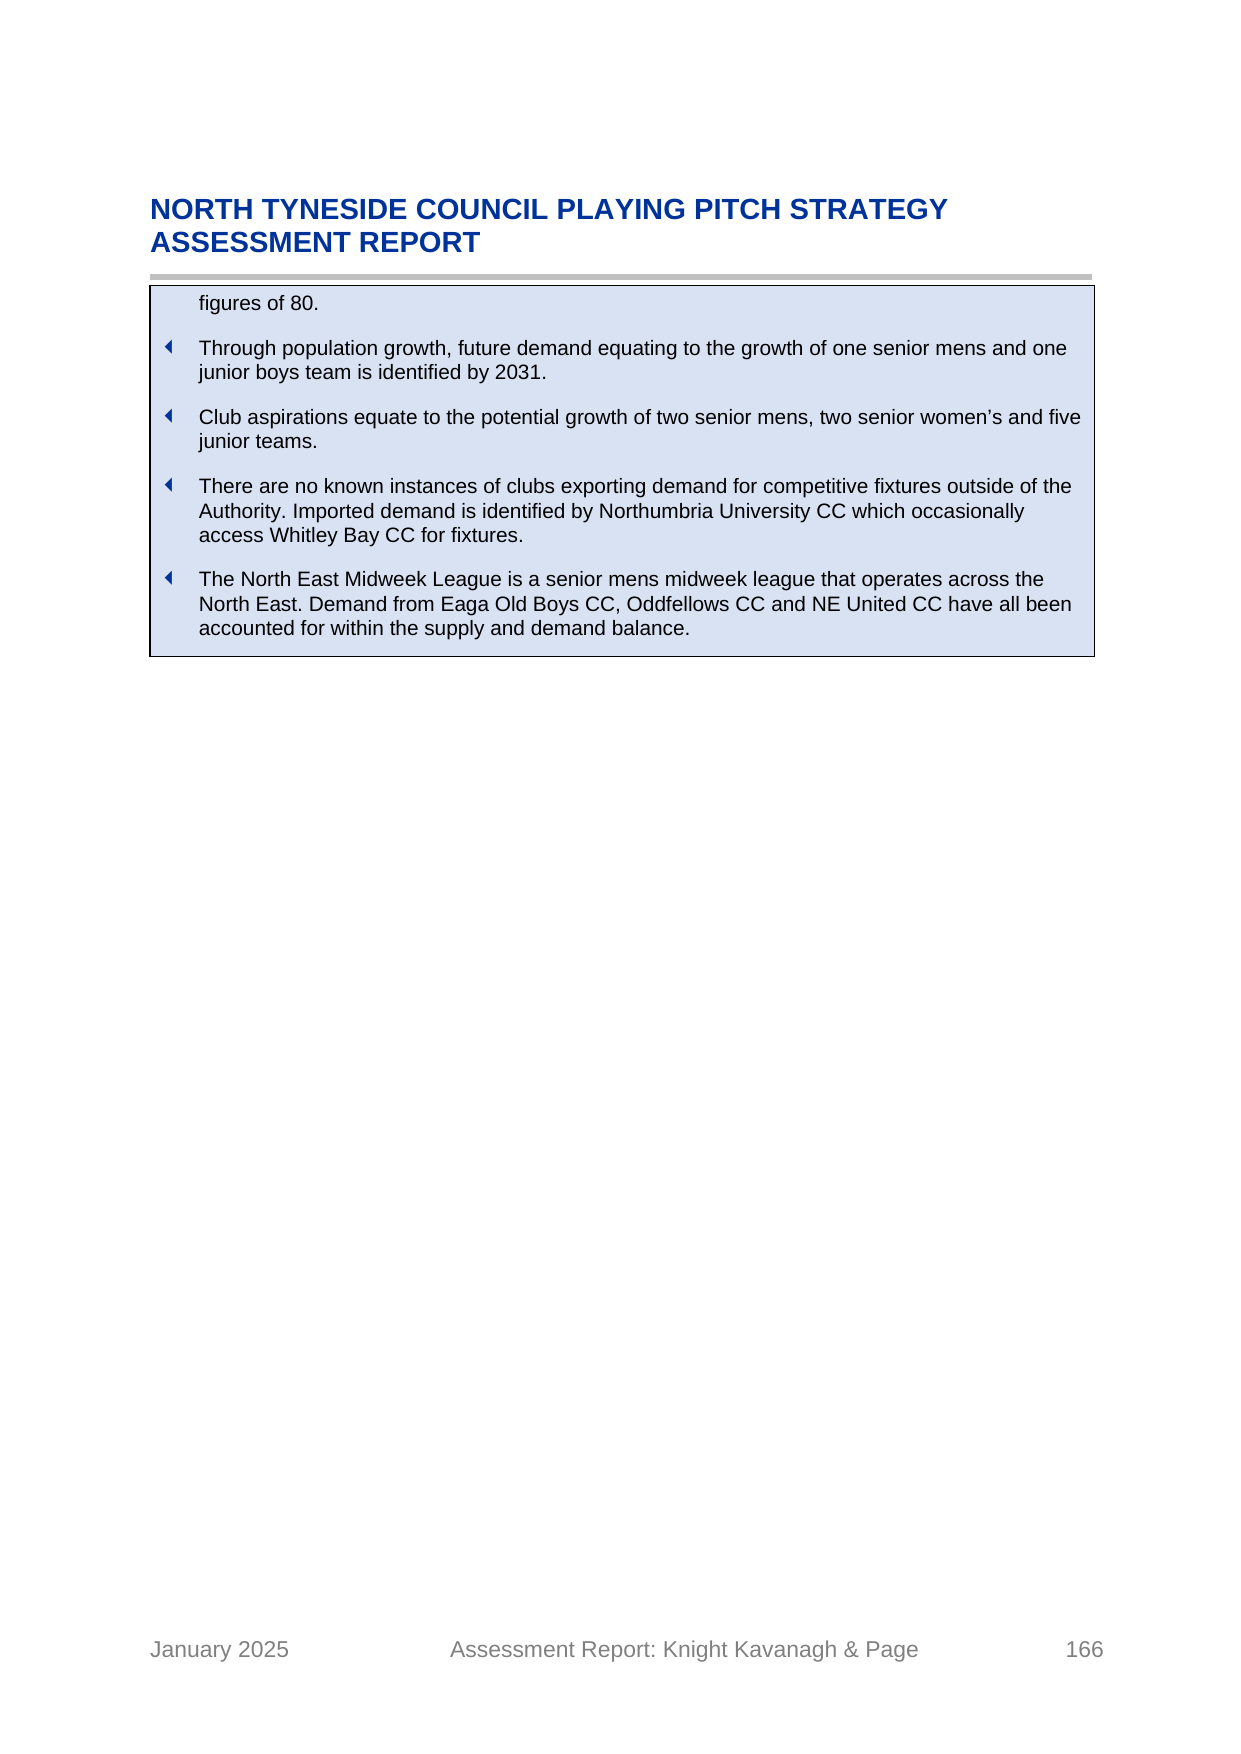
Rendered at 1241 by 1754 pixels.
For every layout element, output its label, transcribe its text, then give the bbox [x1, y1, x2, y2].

table_header figures of 80. Through population growth, future demand equating to the growth of one senior mens and one junior boys team is identified by 2031. Club aspirations equate to the potential growth of two senior mens, two senior women’s and five junior teams. There are no known instances of clubs exporting demand for competitive fixtures outside of the Authority. Imported demand is identified by Northumbria University CC which occasionally access Whitley Bay CC for fixtures. The North East Midweek League is a senior mens midweek league that operates across the North East. Demand from Eaga Old Boys CC, Oddfellows CC and NE United CC have all been accounted for within the supply and demand balance. [151, 286, 1094, 656]
